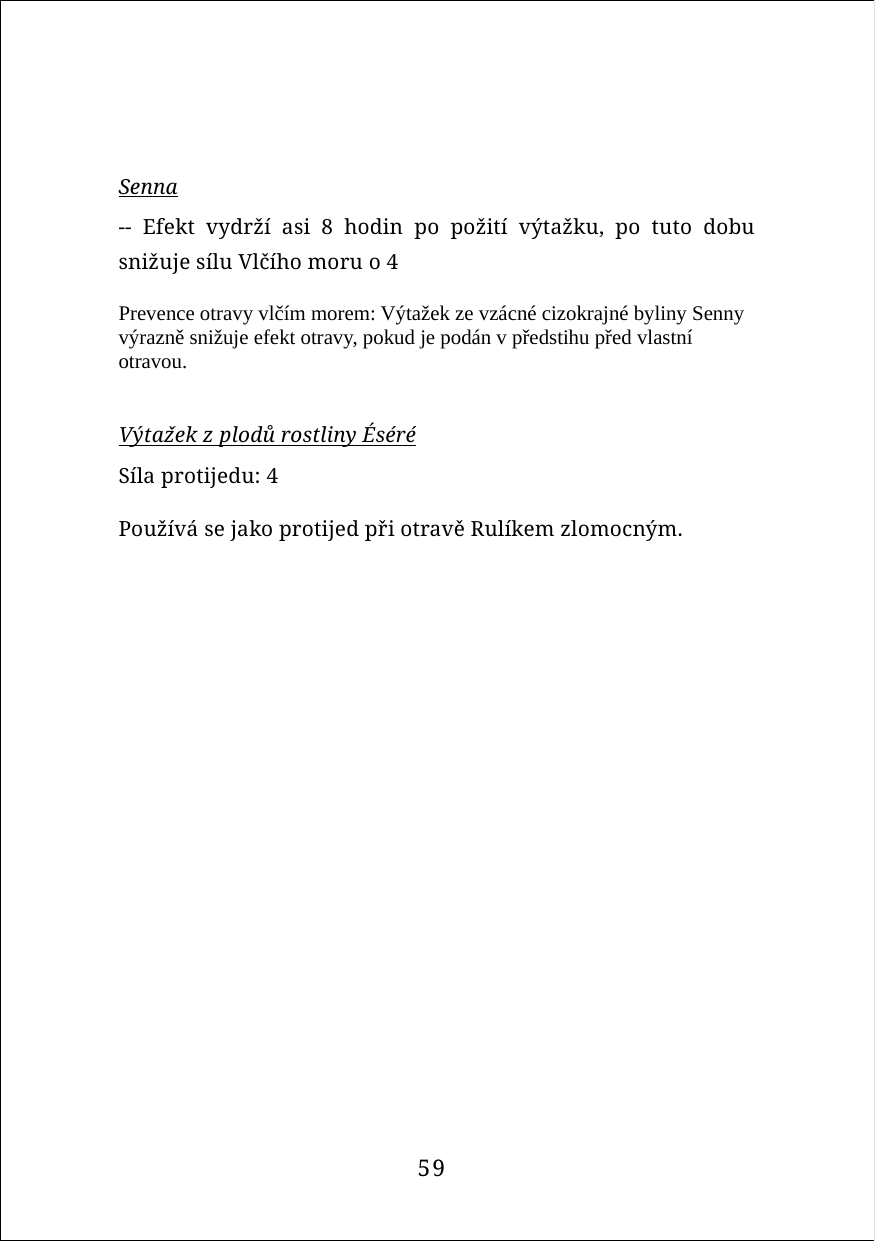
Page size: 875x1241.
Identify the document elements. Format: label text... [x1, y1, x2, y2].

text Síla protijedu: 4 [118, 461, 756, 489]
subtitle Senna [118, 172, 756, 200]
text -- Efekt vydrží asi 8 hodin po požití výtažku, po tuto dobu snižuje sílu Vlčího moru o 4 [118, 212, 756, 276]
text Používá se jako protijed při otravě Rulíkem zlomocným. [118, 514, 756, 542]
text Prevence otravy vlčím morem: Výtažek ze vzácné cizokrajné byliny Senny výrazně snižuje efekt otravy, pokud je podán v předstihu před vlastní otravou. [118, 301, 756, 373]
subtitle Výtažek z plodů rostliny Éséré [118, 421, 756, 449]
